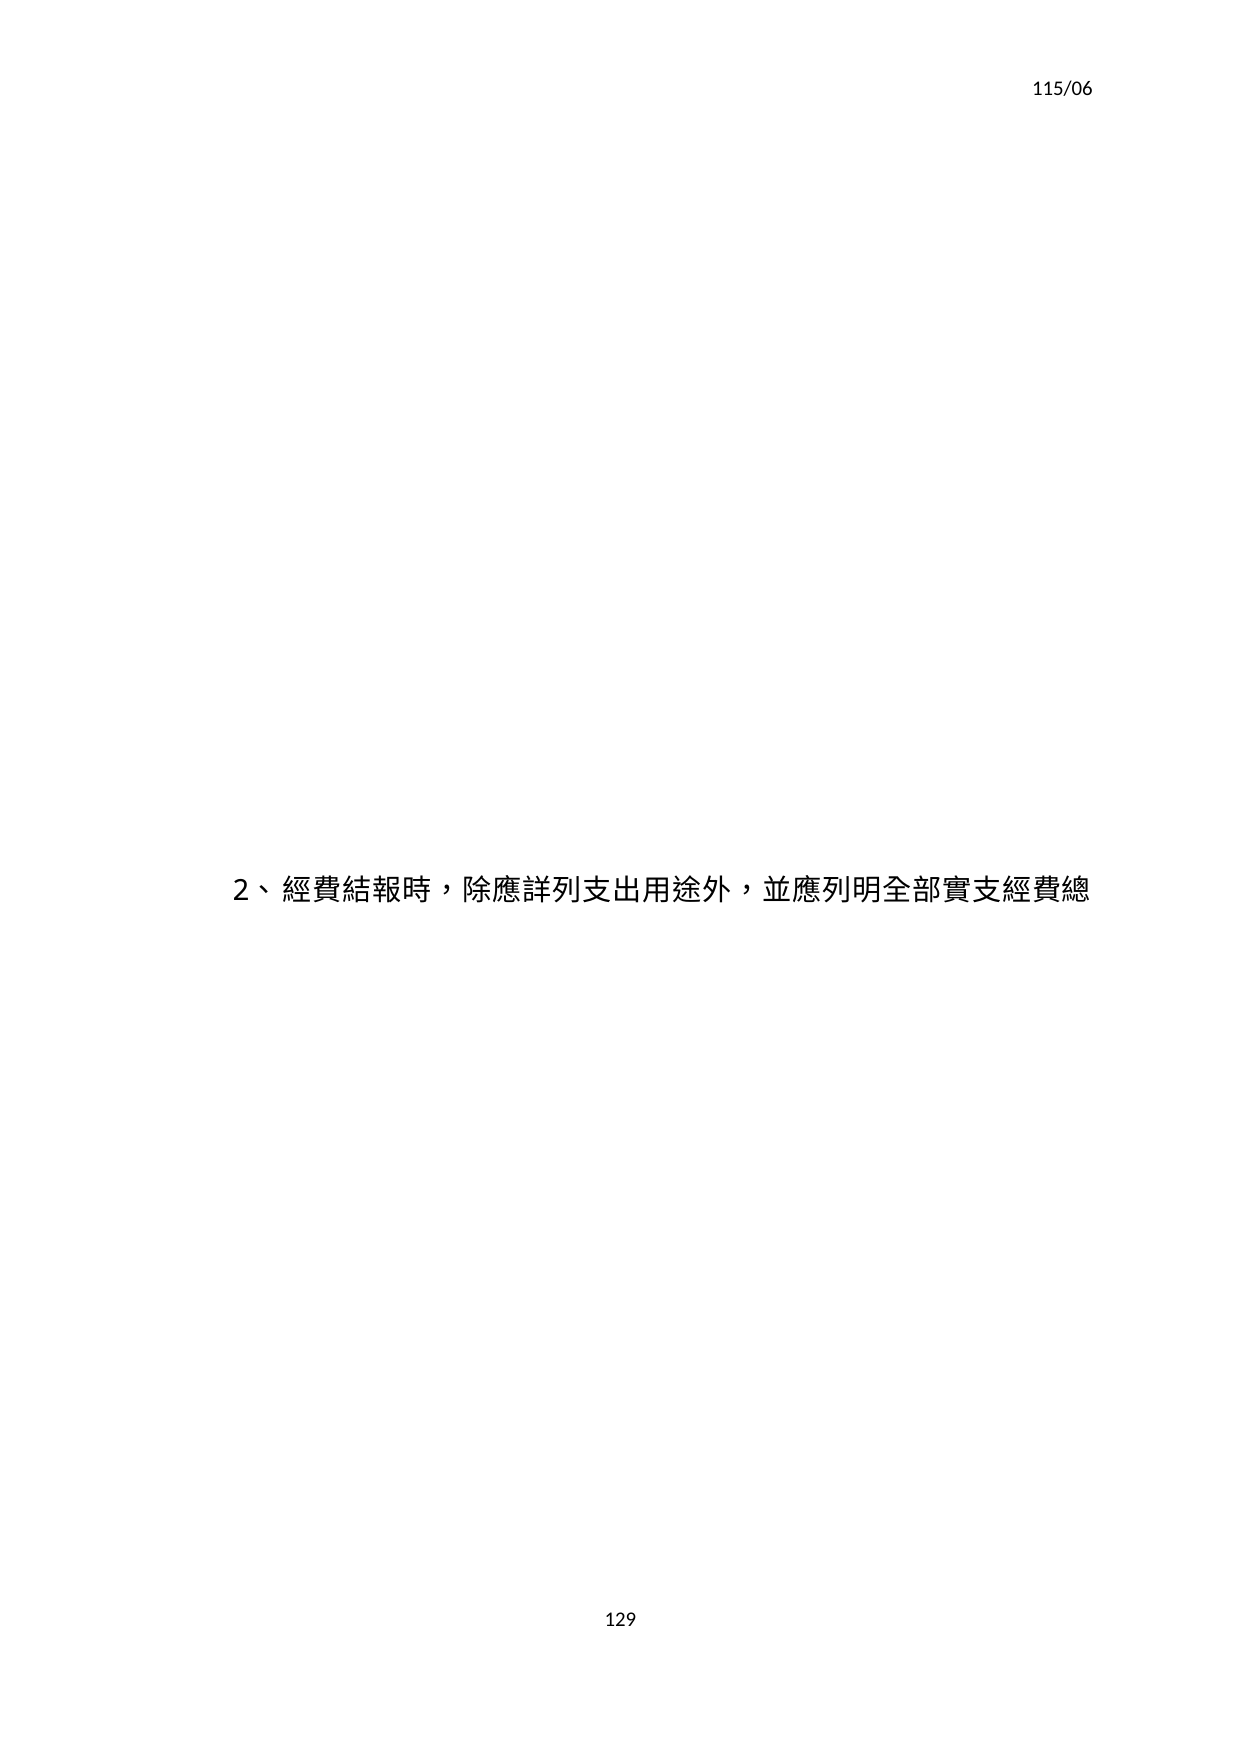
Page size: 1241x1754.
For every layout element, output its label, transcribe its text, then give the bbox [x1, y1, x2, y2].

list 經費結報時，除應詳列支出用途外，並應列明全部實支經費總 [232, 846, 1092, 908]
